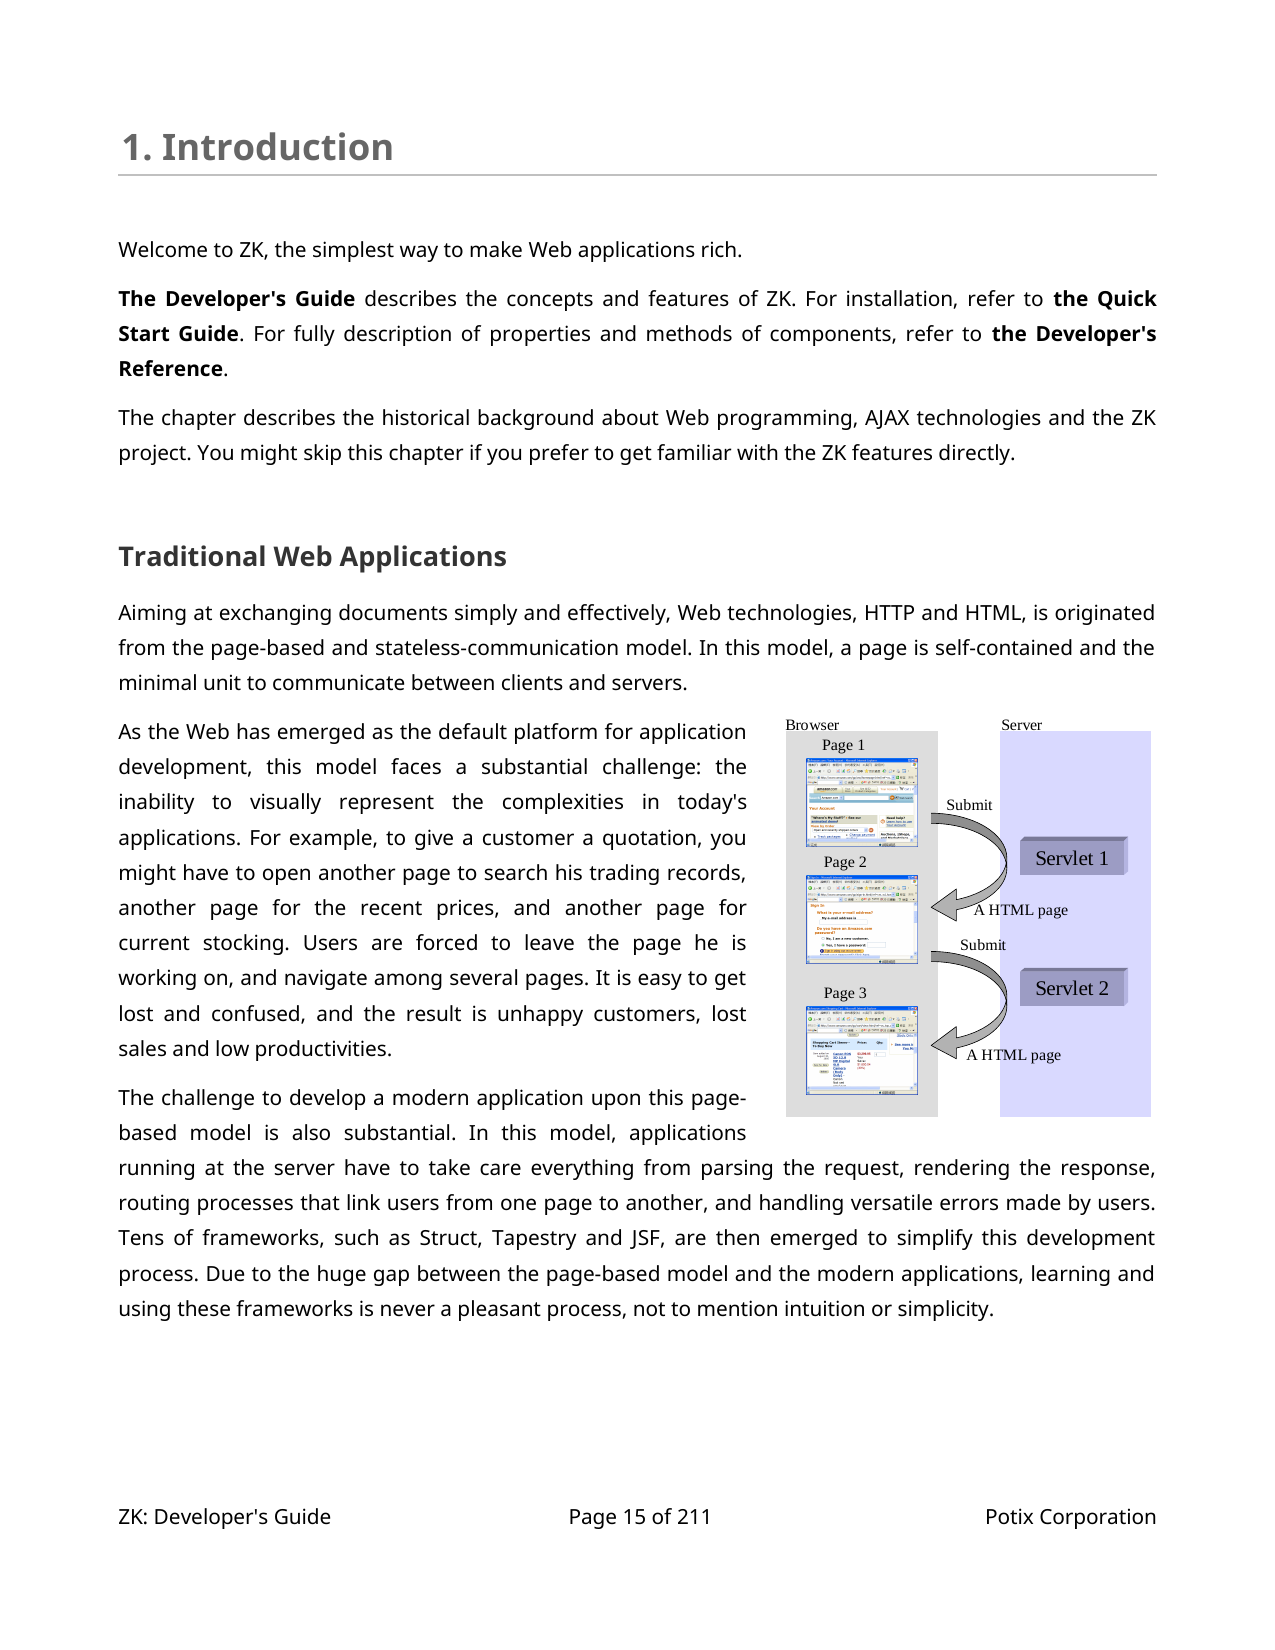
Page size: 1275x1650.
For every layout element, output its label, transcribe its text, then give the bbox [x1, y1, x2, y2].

subtitle 1. Introduction [118, 118, 1157, 174]
text The Developer's Guide describes the concepts and features of ZK. For installation, refer to the Quick Start Guide. For fully description of properties and methods of components, refer to the Developer's Reference. [118, 284, 1157, 382]
text Aiming at exchanging documents simply and effectively, Web technologies, HTTP and HTML, is originated from the page-based and stateless-communication model. In this model, a page is self-contained and the minimal unit to communicate between clients and servers. [118, 598, 1157, 696]
text As the Web has emerged as the default platform for application development, this model faces a substantial challenge: the inability to visually represent the complexities in today's applications. For example, to give a customer a quotation, you might have to open another page to search his trading records, another page for the recent prices, and another page for current stocking. Users are forced to leave the page he is working on, and navigate among several pages. It is easy to get lost and confused, and the result is unhappy customers, lost sales and low productivities. [118, 717, 1157, 1062]
subtitle Traditional Web Applications [118, 537, 1157, 574]
text The challenge to develop a modern application upon this page-based model is also substantial. In this model, applications running at the server have to take care everything from parsing the request, rendering the response, routing processes that link users from one page to another, and handling versatile errors made by users. Tens of frameworks, such as Struct, Tapestry and JSF, are then emerged to simplify this development process. Due to the huge gap between the page-based model and the modern applications, learning and using these frameworks is never a pleasant process, not to mention intuition or simplicity. [118, 1083, 1157, 1322]
text The chapter describes the historical background about Web programming, AJAX technologies and the ZK project. You might skip this chapter if you prefer to get familiar with the ZK features directly. [118, 403, 1157, 466]
text Welcome to ZK, the simplest way to make Web applications rich. [118, 235, 1157, 263]
